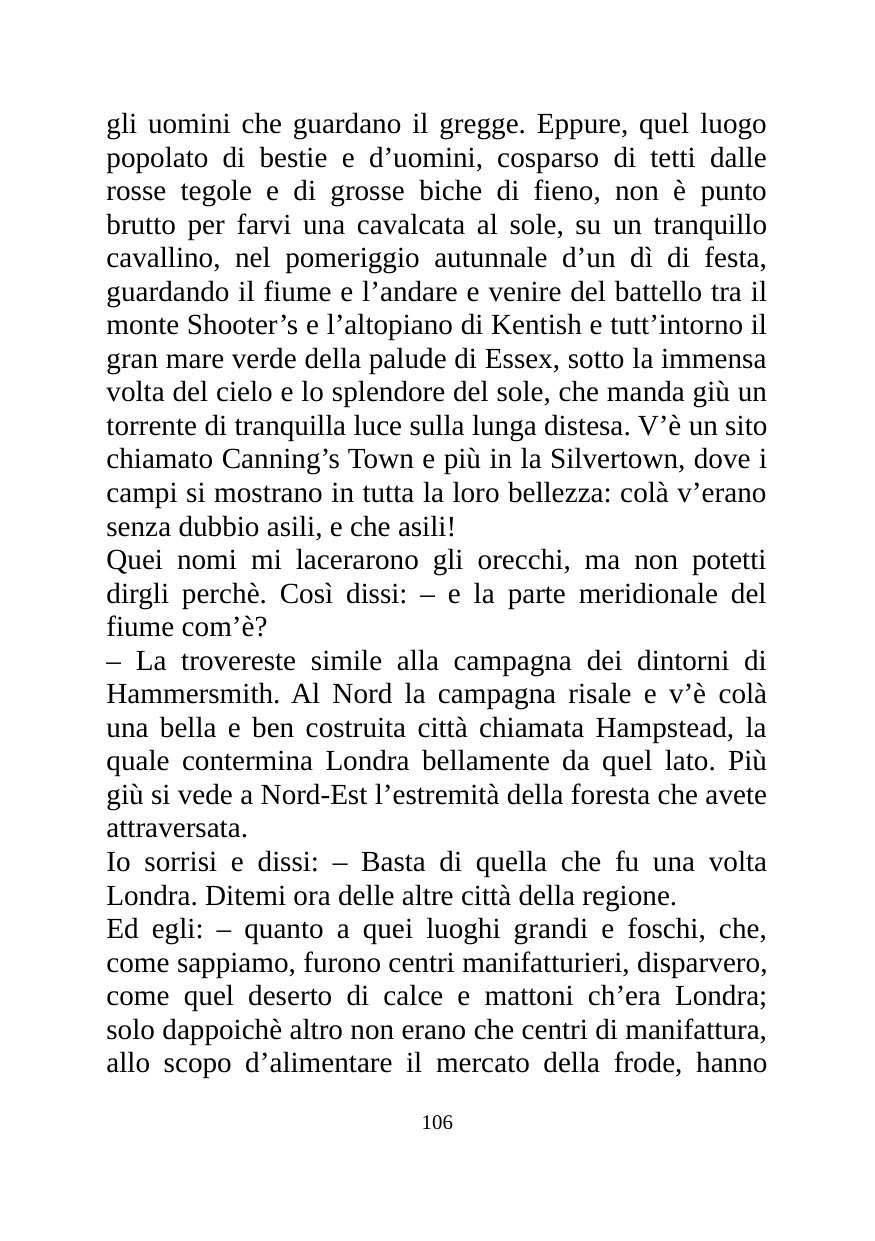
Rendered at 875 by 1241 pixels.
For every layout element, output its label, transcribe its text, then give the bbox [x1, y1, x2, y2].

text Quei nomi mi lacerarono gli orecchi, ma non potetti dirgli perchè. Così dissi: – e la parte meridionale del fiume com’è? [106, 542, 768, 643]
text gli uomini che guardano il gregge. Eppure, quel luogo popolato di bestie e d’uomini, cosparso di tetti dalle rosse tegole e di grosse biche di fieno, non è punto brutto per farvi una cavalcata al sole, su un tranquillo cavallino, nel pomeriggio autunnale d’un dì di festa, guardando il fiume e l’andare e venire del battello tra il monte Shooter’s e l’altopiano di Kentish e tutt’intorno il gran mare verde della palude di Essex, sotto la immensa volta del cielo e lo splendore del sole, che manda giù un torrente di tranquilla luce sulla lunga distesa. V’è un sito chiamato Canning’s Town e più in la Silvertown, dove i campi si mostrano in tutta la loro bellezza: colà v’erano senza dubbio asili, e che asili! [106, 106, 768, 542]
text – La trovereste simile alla campagna dei dintorni di Hammersmith. Al Nord la campagna risale e v’è colà una bella e ben costruita città chiamata Hampstead, la quale contermina Londra bellamente da quel lato. Più giù si vede a Nord-Est l’estremità della foresta che avete attraversata. [106, 643, 768, 844]
text Io sorrisi e dissi: – Basta di quella che fu una volta Londra. Ditemi ora delle altre città della regione. [106, 844, 768, 911]
text Ed egli: – quanto a quei luoghi grandi e foschi, che, come sappiamo, furono centri manifatturieri, disparvero, come quel deserto di calce e mattoni ch’era Londra; solo dappoichè altro non erano che centri di manifattura, allo scopo d’alimentare il mercato della frode, hanno [106, 911, 768, 1079]
